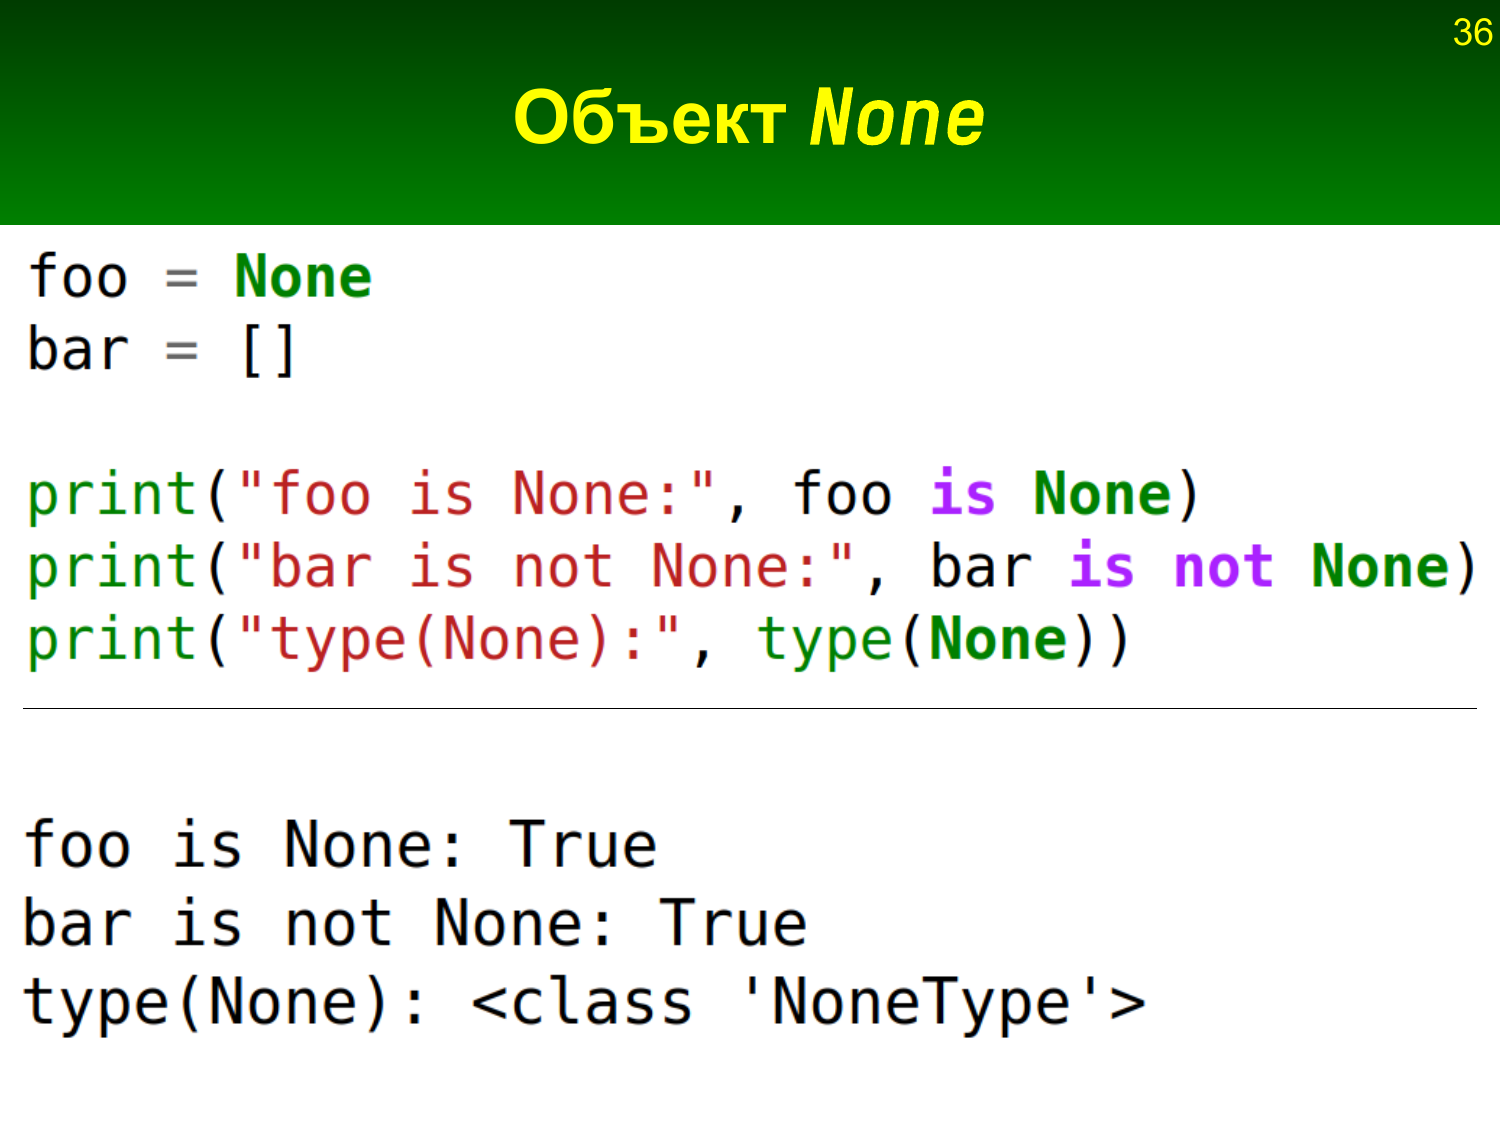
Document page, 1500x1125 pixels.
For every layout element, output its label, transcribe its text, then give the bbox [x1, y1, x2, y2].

title Объект None [75, 11, 1426, 215]
picture [11, 236, 1489, 691]
picture [11, 798, 1161, 1052]
